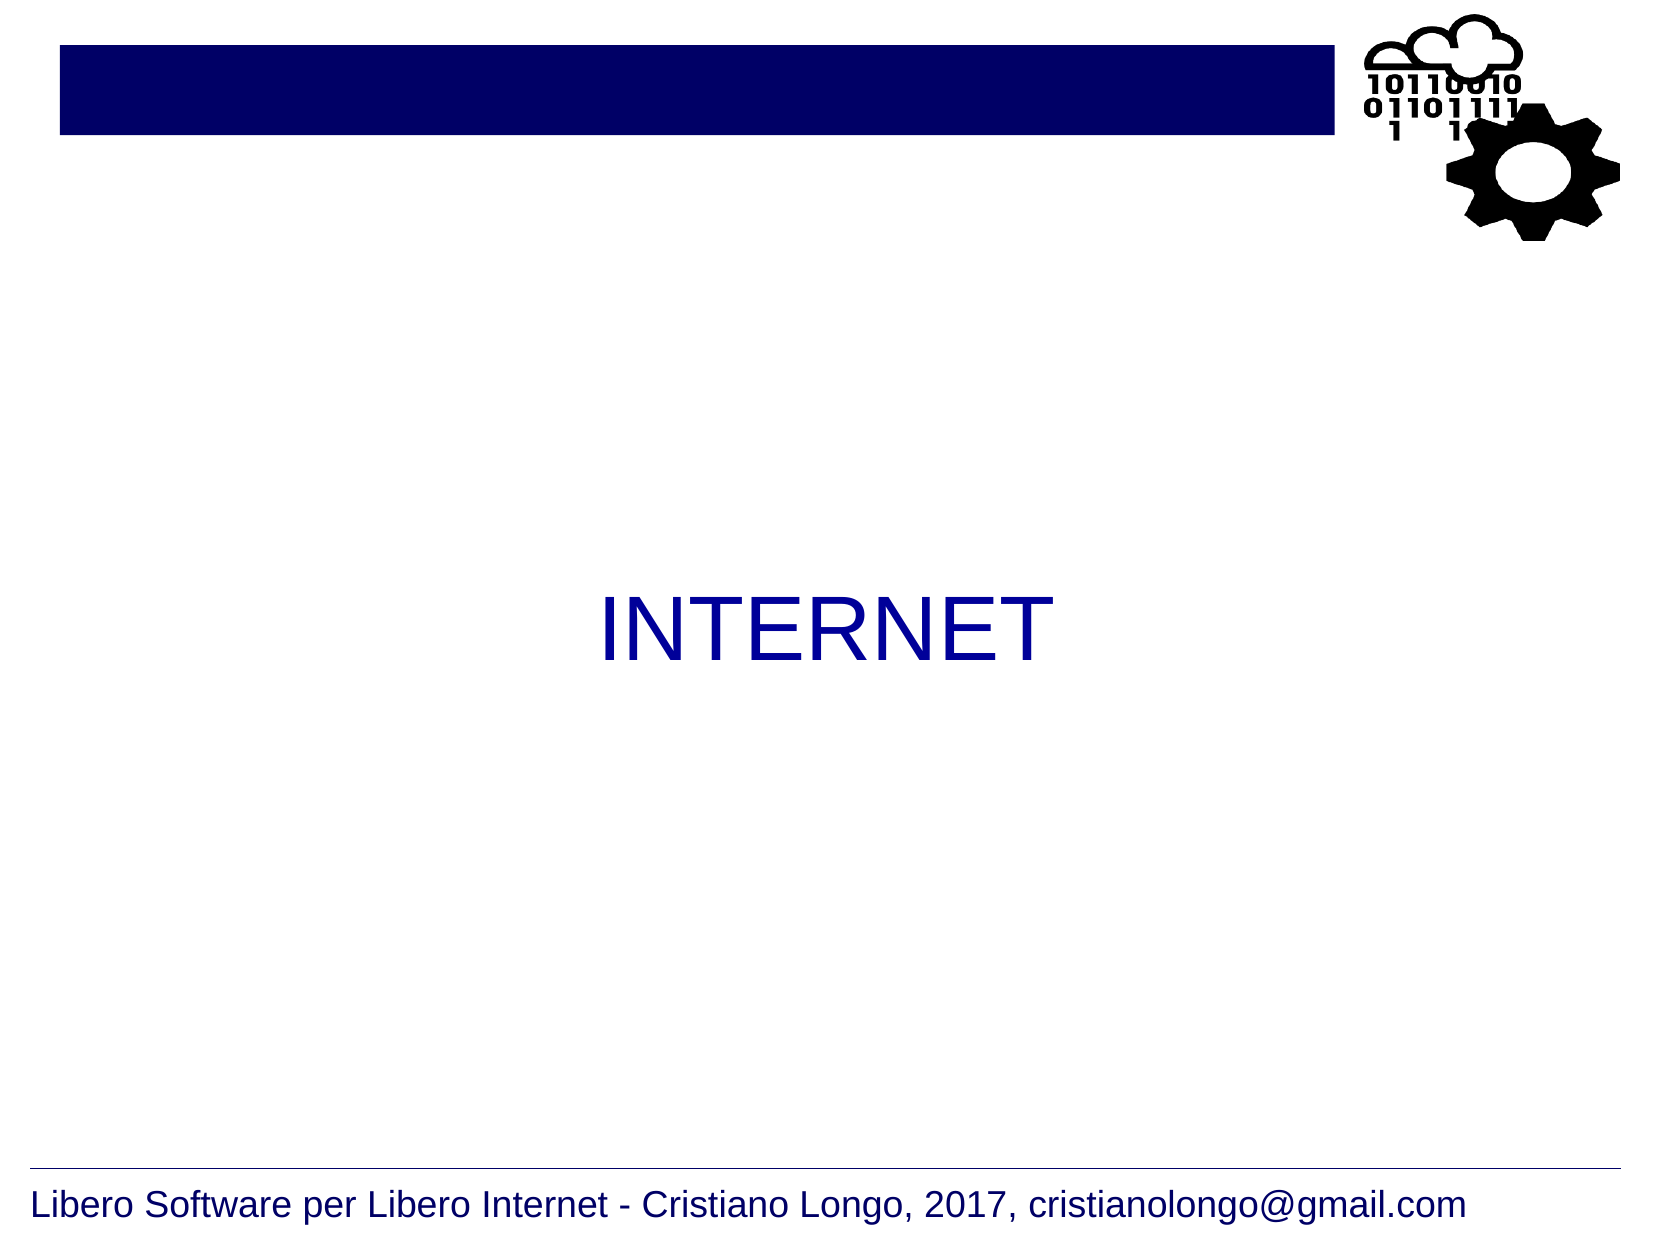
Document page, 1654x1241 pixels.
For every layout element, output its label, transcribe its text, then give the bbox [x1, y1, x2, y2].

text_box Libero Software per Libero Internet - Cristiano Longo, 2017, cristianolongo@gmail.com [15, 1168, 1653, 1241]
list [59, 45, 1335, 136]
picture [1364, 14, 1620, 241]
text_box INTERNET [0, 570, 1653, 688]
